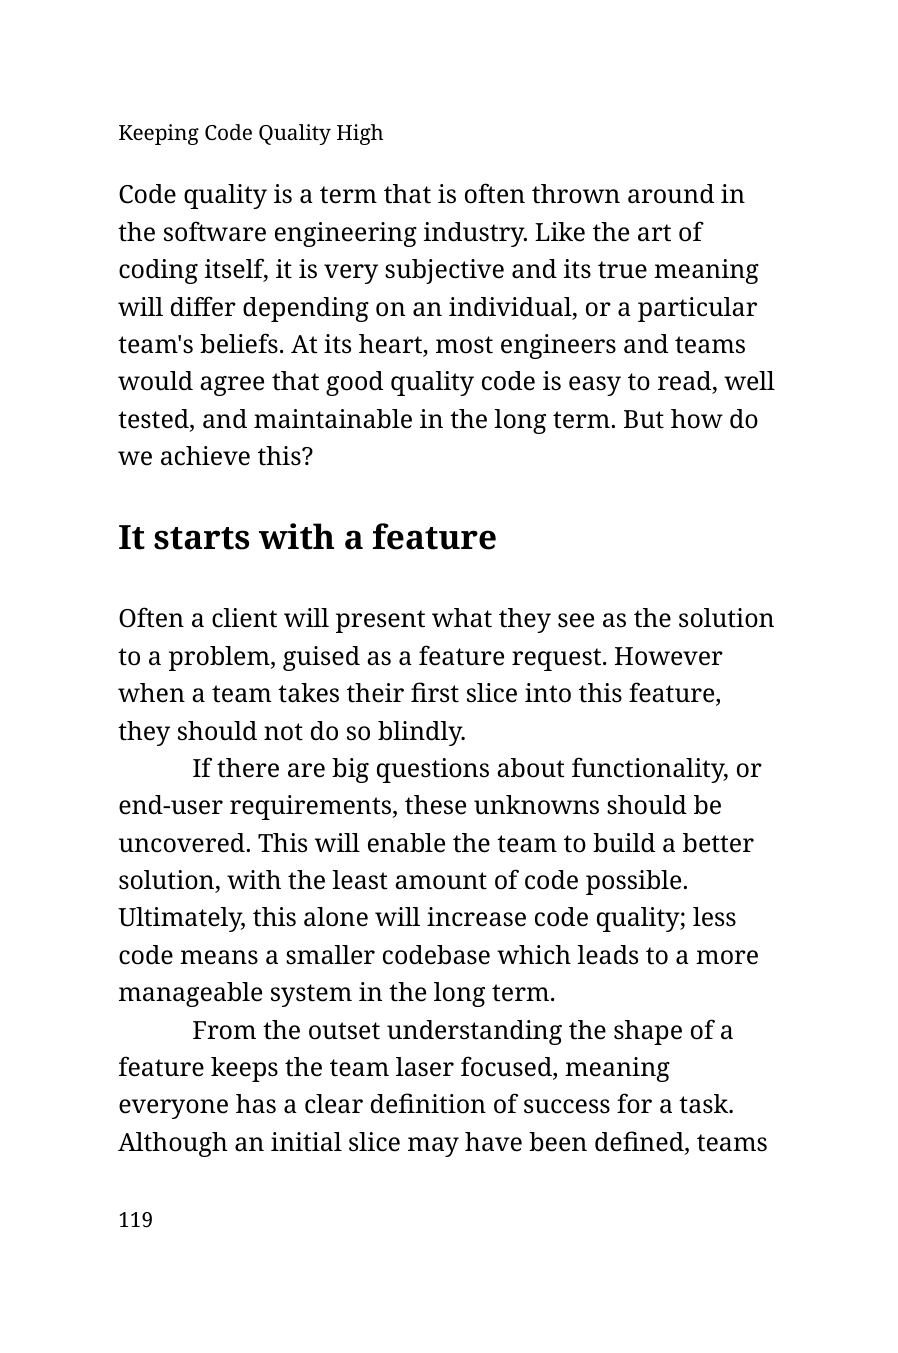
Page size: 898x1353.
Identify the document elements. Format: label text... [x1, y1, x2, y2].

text Code quality is a term that is often thrown around in the software engineering industry. Like the art of coding itself, it is very subjective and its true meaning will differ depending on an individual, or a particular team's beliefs. At its heart, most engineers and teams would agree that good quality code is easy to read, well tested, and maintainable in the long term. But how do we achieve this? [118, 177, 779, 473]
text If there are big questions about functionality, or end-user requirements, these unknowns should be uncovered. This will enable the team to build a better solution, with the least amount of code possible. Ultimately, this alone will increase code quality; less code means a smaller codebase which leads to a more manageable system in the long term. [118, 751, 779, 1009]
text Often a client will present what they see as the solution to a problem, guised as a feature request. However when a team takes their first slice into this feature, they should not do so blindly. [118, 601, 779, 747]
text From the outset understanding the shape of a feature keeps the team laser focused, meaning everyone has a clear definition of success for a task. Although an initial slice may have been defined, teams [118, 1012, 779, 1158]
subtitle It starts with a feature [118, 514, 779, 559]
